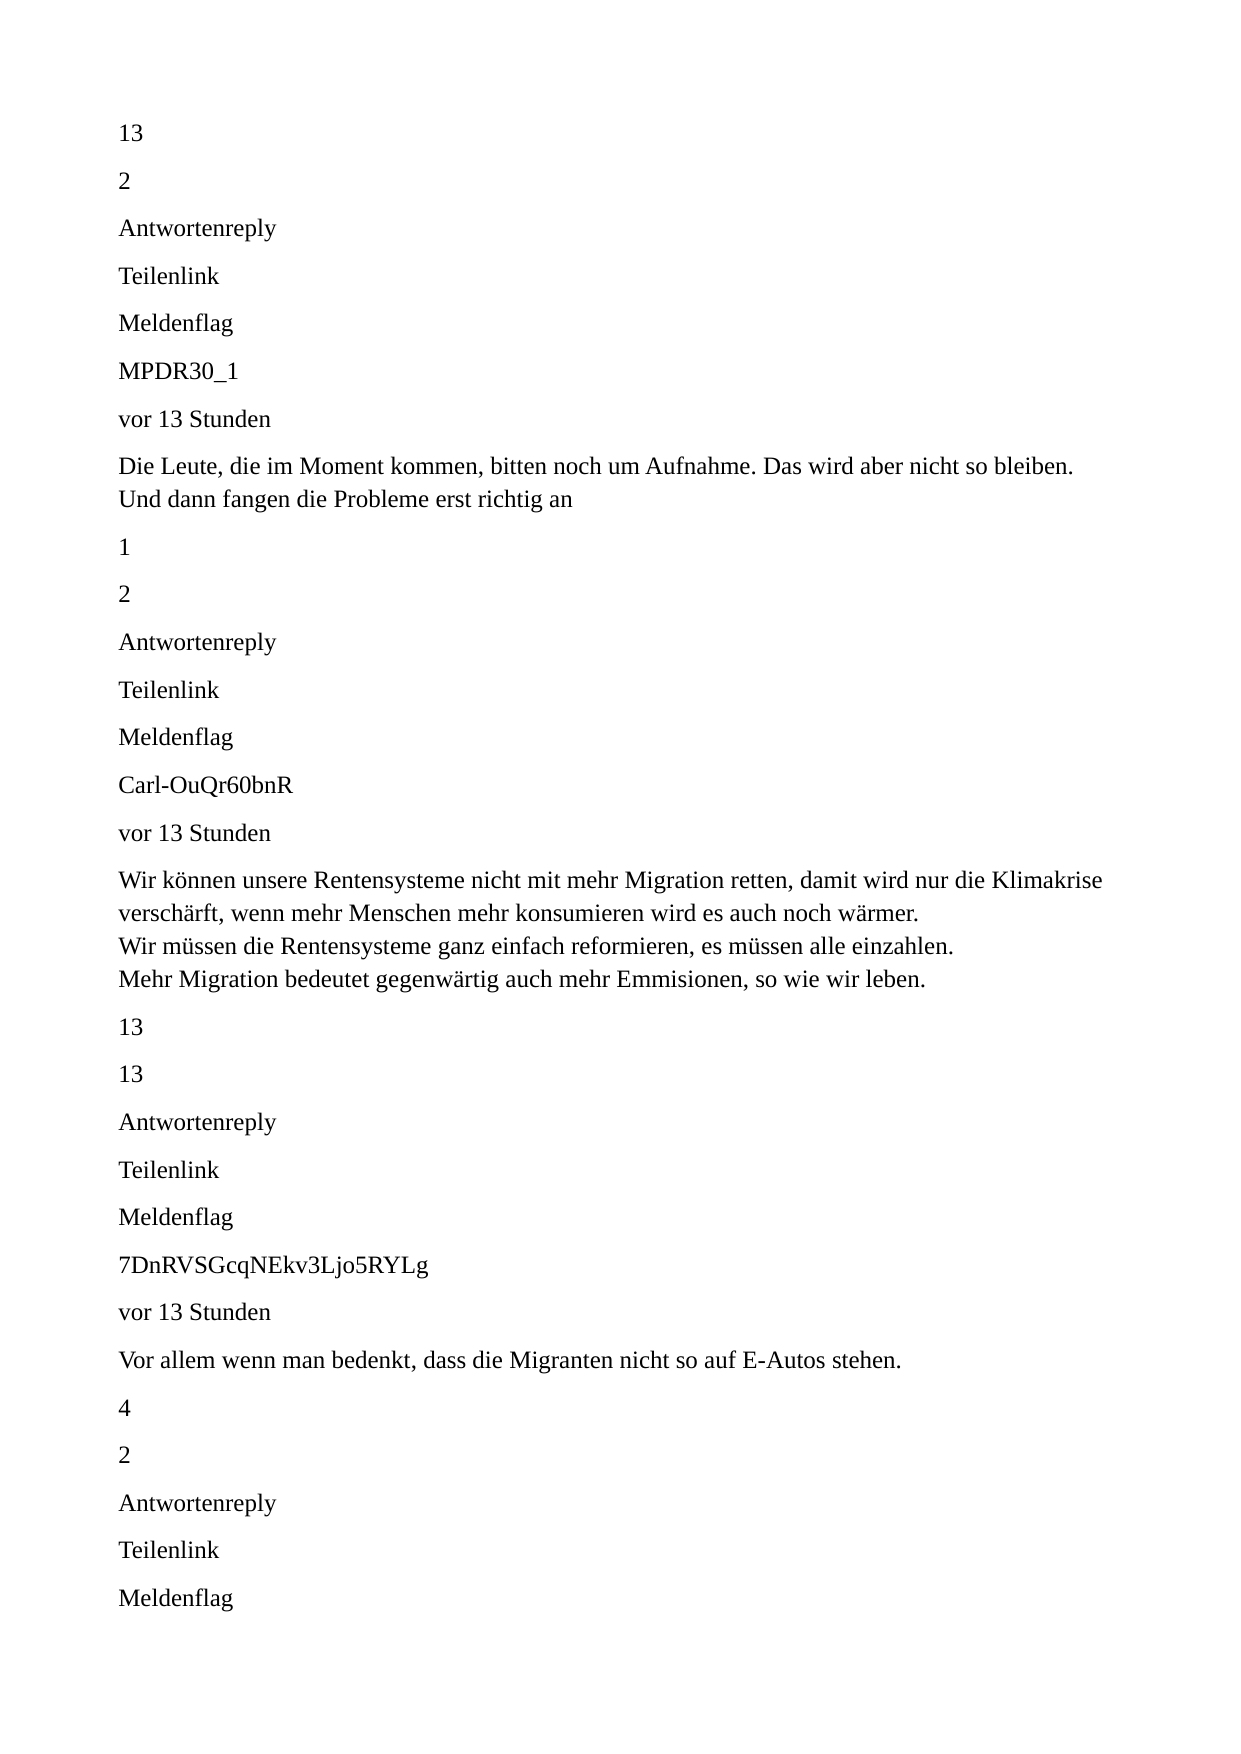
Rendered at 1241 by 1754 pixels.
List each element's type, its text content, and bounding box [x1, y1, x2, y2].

text 13 [118, 1012, 1122, 1041]
text Meldenflag [118, 1583, 1122, 1612]
text Teilenlink [118, 1155, 1122, 1183]
text Antwortenreply [118, 213, 1122, 242]
text Teilenlink [118, 1536, 1122, 1564]
text 13 [118, 1059, 1122, 1088]
text vor 13 Stunden [118, 1297, 1122, 1326]
text Carl-OuQr60bnR [118, 770, 1122, 799]
text Meldenflag [118, 722, 1122, 751]
text Antwortenreply [118, 627, 1122, 656]
text Antwortenreply [118, 1107, 1122, 1136]
text Wir können unsere Rentensysteme nicht mit mehr Migration retten, damit wird nur die Klimakrise verschärft, wenn mehr Menschen mehr konsumieren wird es auch noch wärmer. Wir müssen die Rentensysteme ganz einfach reformieren, es müssen alle einzahlen. Mehr Migration bedeutet gegenwärtig auch mehr Emmisionen, so wie wir leben. [118, 865, 1122, 993]
text Meldenflag [118, 1202, 1122, 1231]
text 1 [118, 532, 1122, 561]
text 2 [118, 166, 1122, 194]
text Teilenlink [118, 675, 1122, 703]
text MPDR30_1 [118, 356, 1122, 385]
text 4 [118, 1393, 1122, 1421]
text vor 13 Stunden [118, 818, 1122, 846]
text 2 [118, 579, 1122, 608]
text 7DnRVSGcqNEkv3Ljo5RYLg [118, 1250, 1122, 1279]
text Vor allem wenn man bedenkt, dass die Migranten nicht so auf E-Autos stehen. [118, 1345, 1122, 1374]
text Meldenflag [118, 308, 1122, 337]
text 13 [118, 118, 1122, 147]
text Teilenlink [118, 261, 1122, 290]
text Die Leute, die im Moment kommen, bitten noch um Aufnahme. Das wird aber nicht so bleiben. Und dann fangen die Probleme erst richtig an [118, 451, 1122, 513]
text Antwortenreply [118, 1488, 1122, 1517]
text 2 [118, 1440, 1122, 1469]
text vor 13 Stunden [118, 404, 1122, 432]
